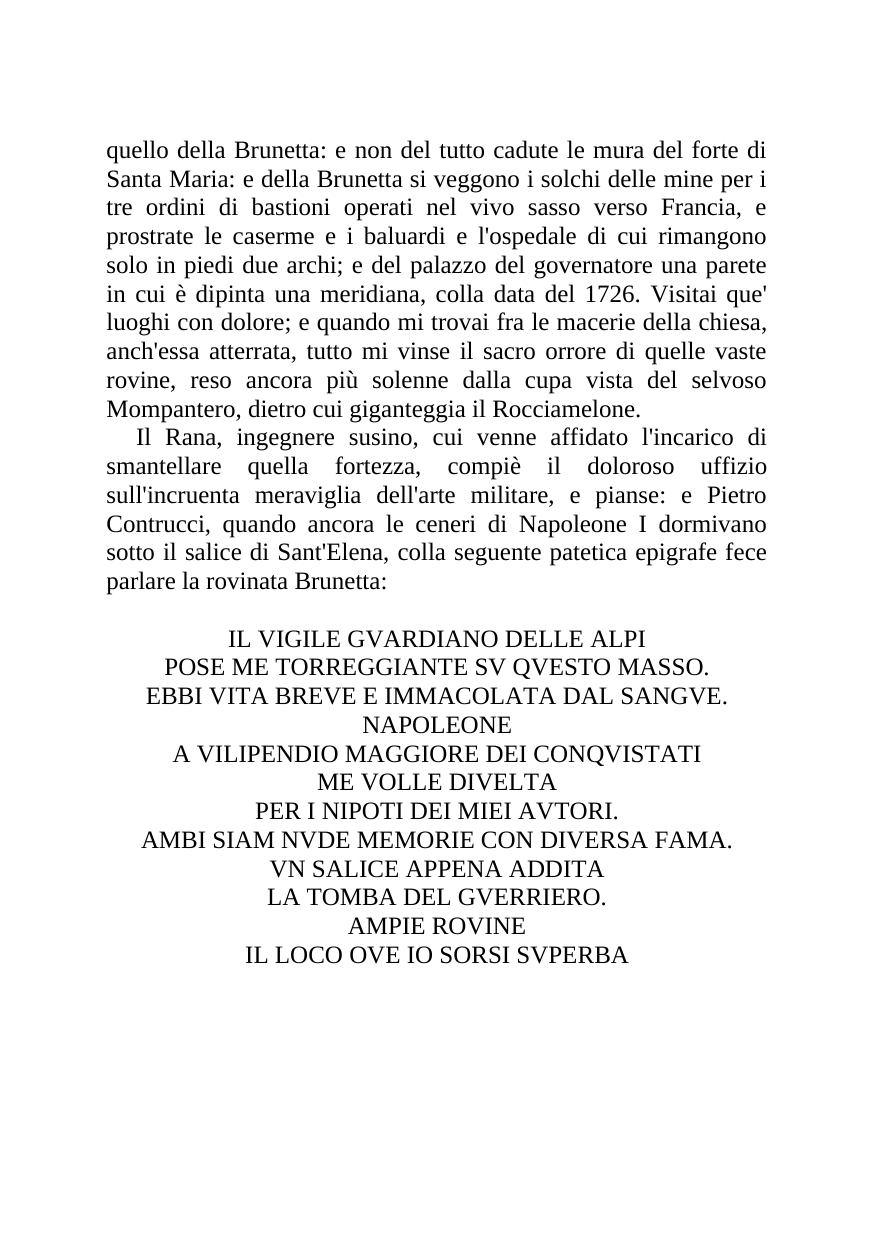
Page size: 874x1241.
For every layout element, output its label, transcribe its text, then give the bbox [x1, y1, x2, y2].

text EBBI VITA BREVE E IMMACOLATA DAL SANGVE. [106, 681, 768, 710]
text ME VOLLE DIVELTA [106, 767, 768, 796]
text Il Rana, ingegnere susino, cui venne affidato l'incarico di smantellare quella fortezza, compiè il doloroso uffizio sull'incruenta meraviglia dell'arte militare, e pianse: e Pietro Contrucci, quando ancora le ceneri di Napoleone I dormivano sotto il salice di Sant'Elena, colla seguente patetica epigrafe fece parlare la rovinata Brunetta: [106, 422, 768, 595]
text NAPOLEONE [106, 710, 768, 739]
text IL LOCO OVE IO SORSI SVPERBA [106, 940, 768, 969]
text LA TOMBA DEL GVERRIERO. [106, 882, 768, 911]
text AMBI SIAM NVDE MEMORIE CON DIVERSA FAMA. [106, 825, 768, 854]
text VN SALICE APPENA ADDITA [106, 854, 768, 882]
text quello della Brunetta: e non del tutto cadute le mura del forte di Santa Maria: e della Brunetta si veggono i solchi delle mine per i tre ordini di bastioni operati nel vivo sasso verso Francia, e prostrate le caserme e i baluardi e l'ospedale di cui rimangono solo in piedi due archi; e del palazzo del governatore una parete in cui è dipinta una meridiana, colla data del 1726. Visitai que' luoghi con dolore; e quando mi trovai fra le macerie della chiesa, anch'essa atterrata, tutto mi vinse il sacro orrore di quelle vaste rovine, reso ancora più solenne dalla cupa vista del selvoso Mompantero, dietro cui giganteggia il Rocciamelone. [106, 135, 768, 422]
text POSE ME TORREGGIANTE SV QVESTO MASSO. [106, 652, 768, 681]
text PER I NIPOTI DEI MIEI AVTORI. [106, 796, 768, 825]
text IL VIGILE GVARDIANO DELLE ALPI [106, 624, 768, 652]
text AMPIE ROVINE [106, 911, 768, 940]
text A VILIPENDIO MAGGIORE DEI CONQVISTATI [106, 739, 768, 767]
